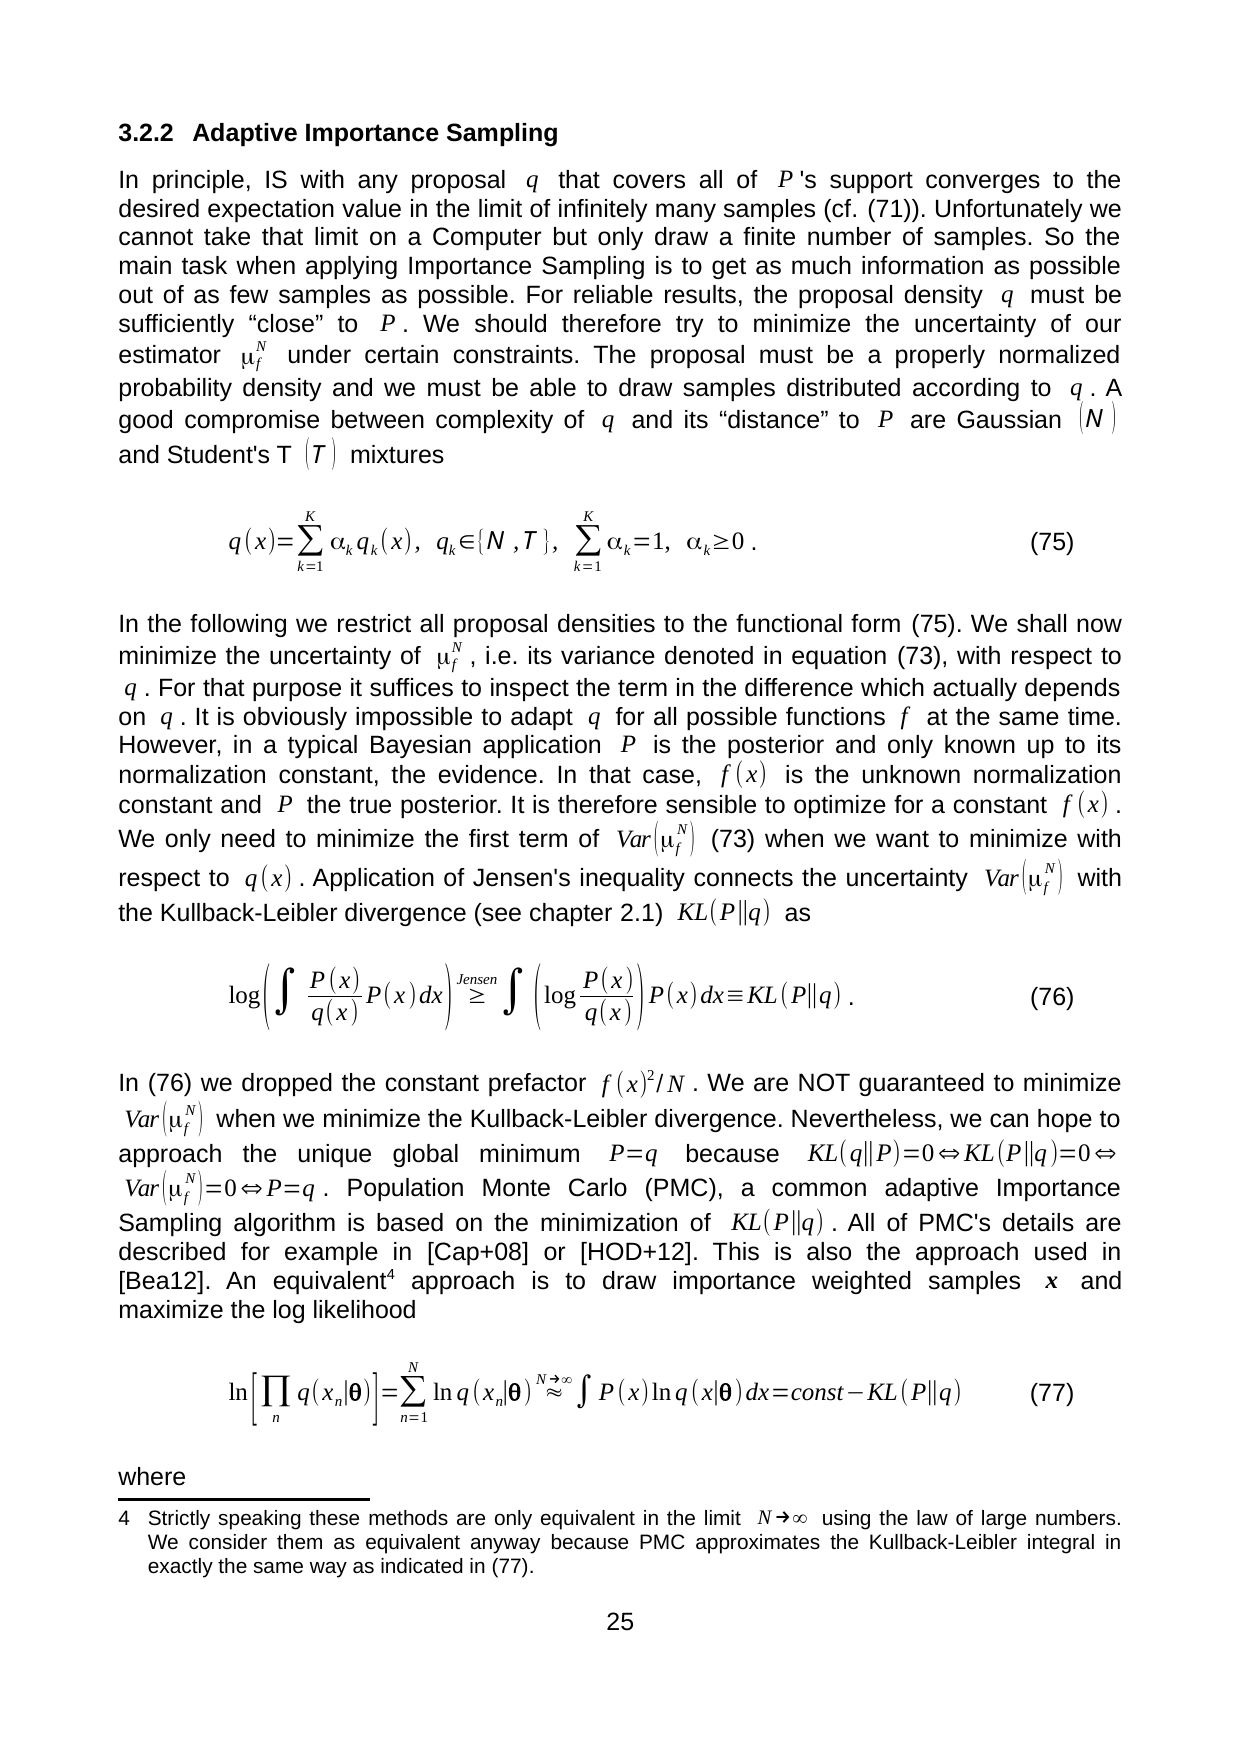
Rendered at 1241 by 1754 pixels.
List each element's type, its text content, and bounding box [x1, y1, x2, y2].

table_header . [217, 956, 1024, 1037]
text In the following we restrict all proposal densities to the functional form (75). We shall now minimize the uncertainty of , i.e. its variance denoted in equation (73), with respect to . For that purpose it suffices to inspect the term in the difference which actually depends on . It is obviously impossible to adapt for all possible functions at the same time. However, in a typical Bayesian application is the posterior and only known up to its normalization constant, the evidence. In that case, is the unknown normalization constant and the true posterior. It is therefore sensible to optimize for a constant . We only need to minimize the first term of (73) when we want to minimize with respect to . Application of Jensen's inequality connects the uncertainty with the Kullback-Leibler divergence (see chapter 2.1) as [118, 609, 1122, 927]
table_header [118, 956, 217, 1037]
table_header [118, 501, 217, 580]
text In principle, IS with any proposal that covers all of 's support converges to the desired expectation value in the limit of infinitely many samples (cf. (71)). Unfortunately we cannot take that limit on a Computer but only draw a finite number of samples. So the main task when applying Importance Sampling is to get as much information as possible out of as few samples as possible. For reliable results, the proposal density must be sufficiently “close” to . We should therefore try to minimize the uncertainty of our estimator under certain constraints. The proposal must be a properly normalized probability density and we must be able to draw samples distributed according to . A good compromise between complexity of and its “distance” to are Gaussian and Student's T mixtures [118, 165, 1122, 473]
table_header (77) [1024, 1352, 1123, 1433]
table_header (76) [1024, 956, 1123, 1037]
table_header [118, 1352, 216, 1433]
subtitle Adaptive Importance Sampling [118, 118, 1122, 147]
text Strictly speaking these methods are only equivalent in the limit using the law of large numbers. We consider them as equivalent anyway because PMC approximates the Kullback-Leibler integral in exactly the same way as indicated in (77). [118, 1506, 1122, 1578]
table_header . [217, 501, 1024, 580]
table_header [216, 1352, 1024, 1433]
text where [118, 1462, 1122, 1491]
text In (76) we dropped the constant prefactor . We are NOT guaranteed to minimize when we minimize the Kullback-Leibler divergence. Nevertheless, we can hope to approach the unique global minimum because . Population Monte Carlo (PMC), a common adaptive Importance Sampling algorithm is based on the minimization of . All of PMC's details are described for example in [Cap+08] or [HOD+12]. This is also the approach used in [Bea12]. An equivalent approach is to draw importance weighted samples and maximize the log likelihood [118, 1066, 1122, 1323]
table_header (75) [1024, 501, 1123, 580]
